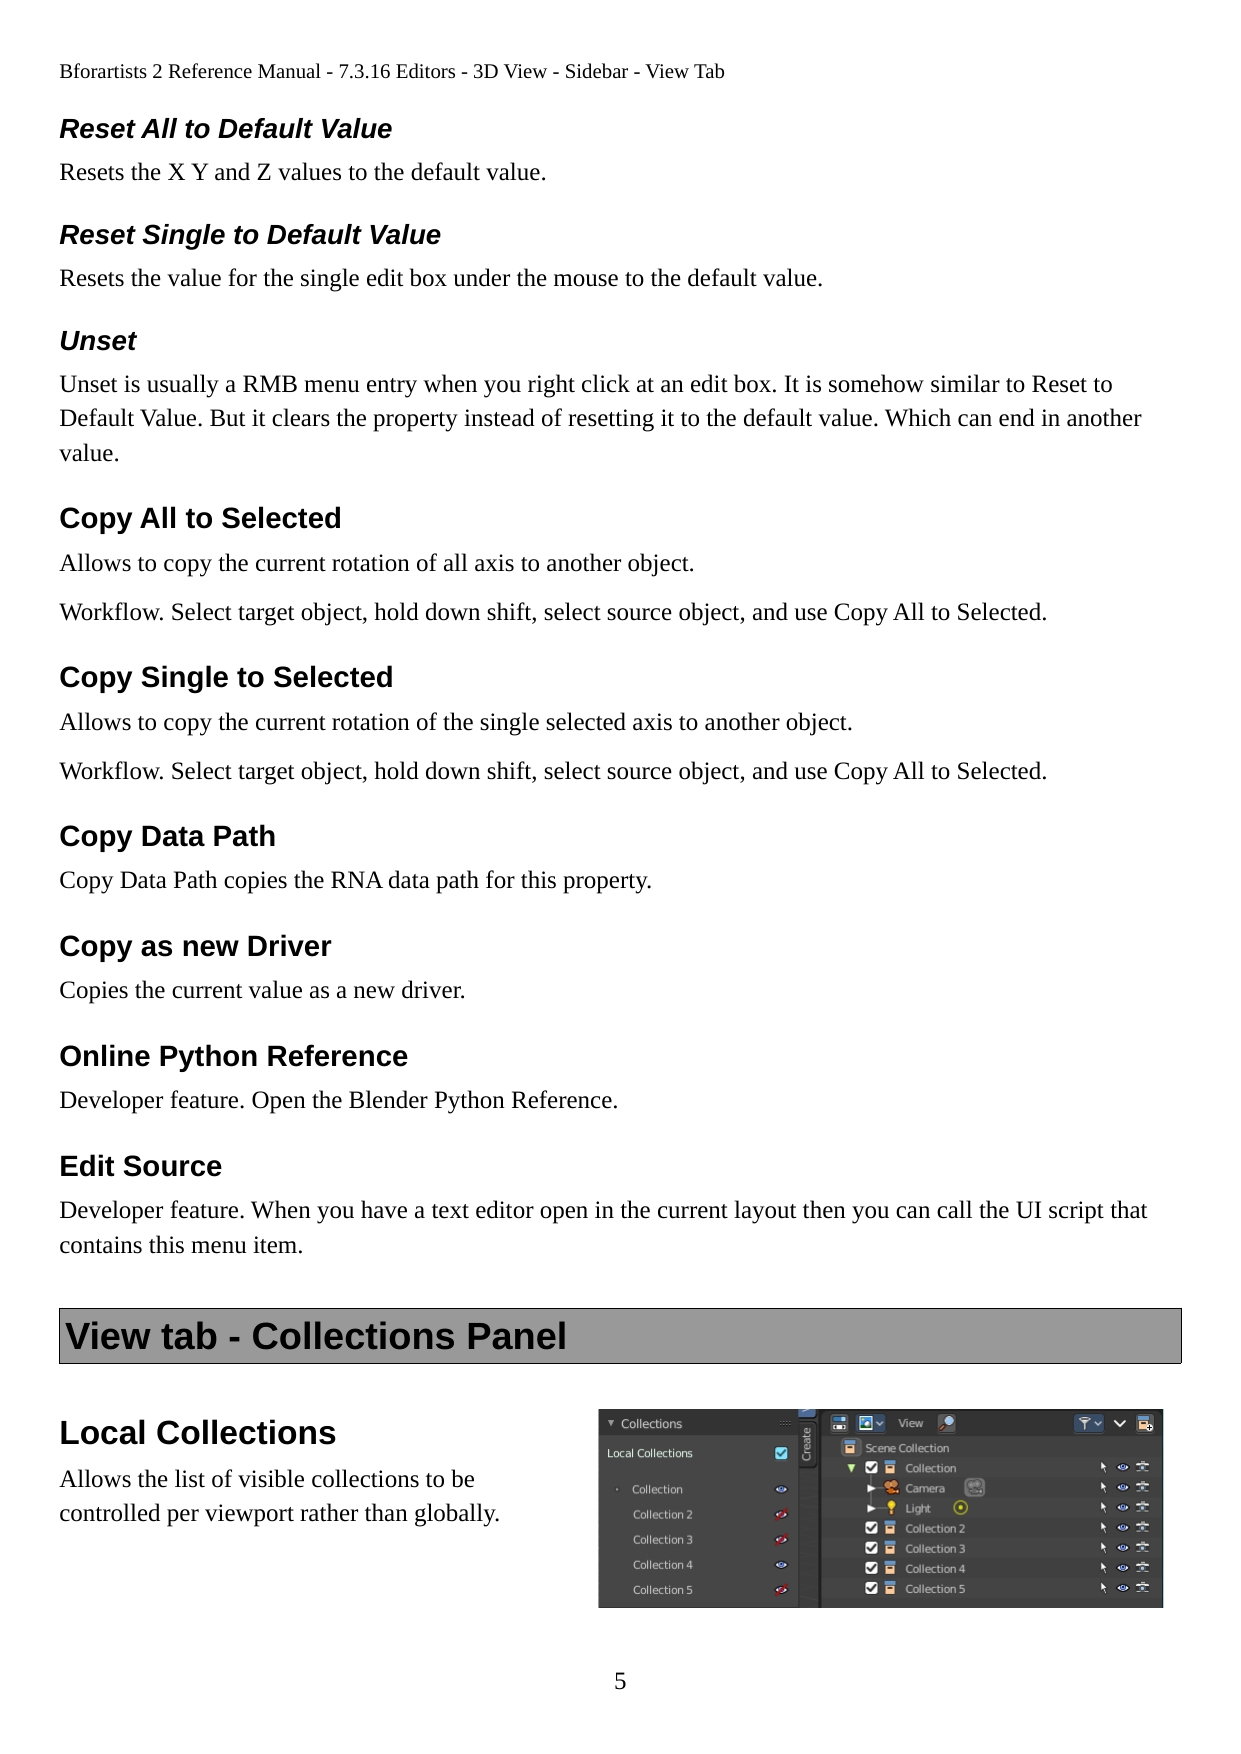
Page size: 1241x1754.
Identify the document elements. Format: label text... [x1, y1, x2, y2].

text Workflow. Select target object, hold down shift, select source object, and use Copy All to Selected. [59, 597, 1181, 626]
subtitle Reset Single to Default Value [59, 218, 1181, 250]
picture [598, 1409, 1164, 1608]
text Resets the X Y and Z values to the default value. [59, 157, 1181, 186]
text Allows to copy the current rotation of all axis to another object. [59, 548, 1181, 576]
text Unset is usually a RMB menu entry when you right click at an edit box. It is somehow similar to Reset to Default Value. But it clears the property instead of resetting it to the default value. Which can end in another value. [59, 369, 1181, 467]
subtitle Copy Single to Selected [59, 660, 1181, 694]
subtitle Edit Source [59, 1149, 1181, 1183]
table_header View tab - Collections Panel [60, 1309, 1181, 1363]
subtitle Copy as new Driver [59, 929, 1181, 963]
subtitle Online Python Reference [59, 1039, 1181, 1073]
text Developer feature. Open the Blender Python Reference. [59, 1085, 1181, 1114]
text Workflow. Select target object, hold down shift, select source object, and use Copy All to Selected. [59, 756, 1181, 784]
subtitle [1164, 1412, 1181, 1451]
subtitle Local Collections [59, 1412, 598, 1451]
subtitle Copy All to Selected [59, 501, 1181, 535]
subtitle Copy Data Path [59, 819, 1181, 853]
text Developer feature. When you have a text editor open in the current layout then you can call the UI script that contains this menu item. [59, 1195, 1181, 1258]
text Copy Data Path copies the RNA data path for this property. [59, 866, 1181, 894]
text Allows the list of visible collections to be controlled per viewport rather than globally. [59, 1464, 598, 1527]
text Copies the current value as a new driver. [59, 976, 1181, 1004]
text Allows to copy the current rotation of the single selected axis to another object. [59, 707, 1181, 735]
subtitle Unset [59, 324, 1181, 356]
subtitle Reset All to Default Value [59, 113, 1181, 144]
text Resets the value for the single edit box under the mouse to the default value. [59, 263, 1181, 292]
